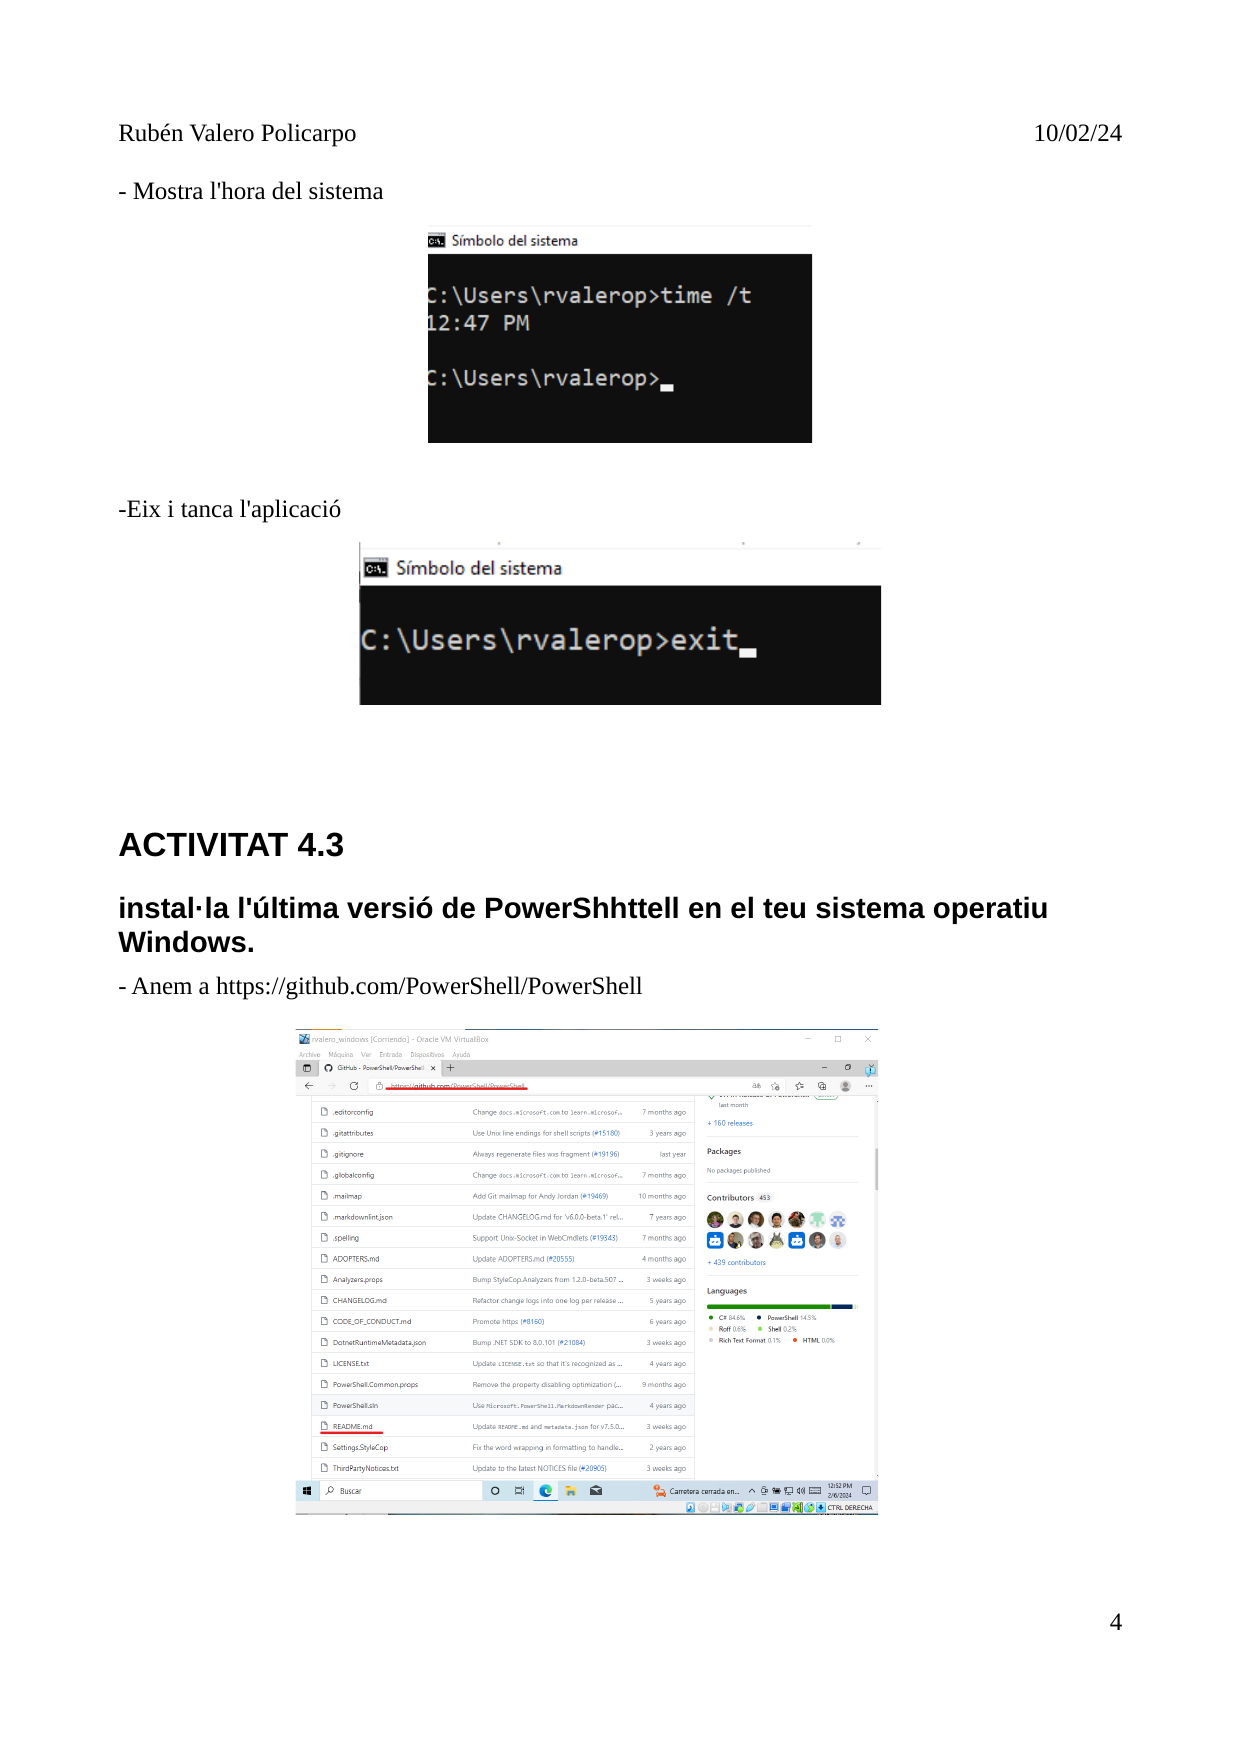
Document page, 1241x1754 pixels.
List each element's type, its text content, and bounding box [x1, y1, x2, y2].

subtitle instal·la l'última versió de PowerShhttell en el teu sistema operatiu Windows. [118, 891, 1122, 958]
text - Mostra l'hora del sistema [118, 176, 1122, 205]
picture [295, 1029, 879, 1515]
picture [428, 223, 813, 443]
subtitle ACTIVITAT 4.3 [118, 825, 1122, 864]
text - Anem a https://github.com/PowerShell/PowerShell [118, 971, 1122, 999]
picture [359, 542, 882, 705]
text -Eix i tanca l'aplicació [118, 494, 1122, 523]
